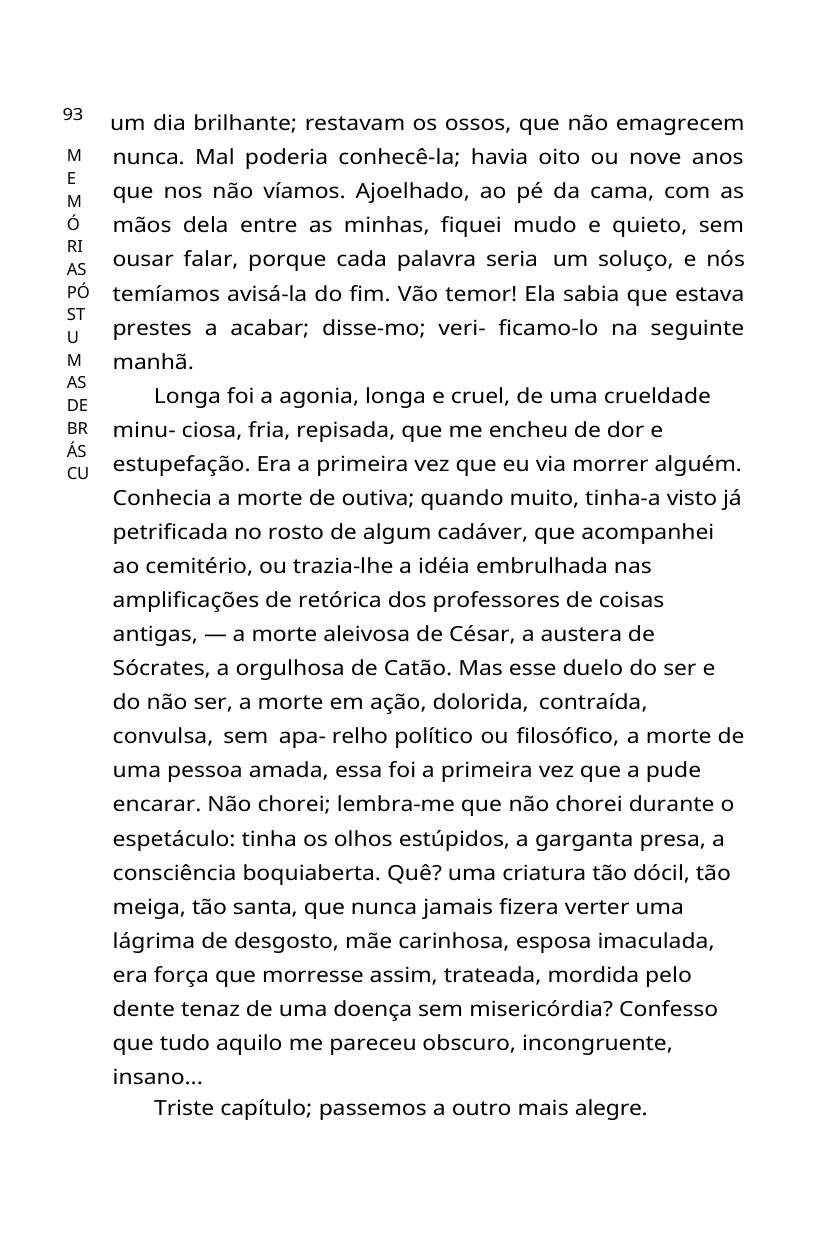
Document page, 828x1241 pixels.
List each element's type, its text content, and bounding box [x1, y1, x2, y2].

text Triste capítulo; passemos a outro mais alegre. [154, 1096, 787, 1121]
text Longa foi a agonia, longa e cruel, de uma crueldade minu- ciosa, fria, repisada, que me encheu de dor e estupefação. Era a primeira vez que eu via morrer alguém. Conhecia a morte de outiva; quando muito, tinha-a visto já petrificada no rosto de algum cadáver, que acompanhei ao cemitério, ou trazia-lhe a idéia embrulhada nas amplificações de retórica dos professores de coisas antigas, — a morte aleivosa de César, a austera de Sócrates, a orgulhosa de Catão. Mas esse duelo do ser e do não ser, a morte em ação, dolorida, contraída, convulsa, sem apa- relho político ou filosófico, a morte de uma pessoa amada, essa foi a primeira vez que a pude encarar. Não chorei; lembra-me que não chorei durante o espetáculo: tinha os olhos estúpidos, a garganta presa, a consciência boquiaberta. Quê? uma criatura tão dócil, tão meiga, tão santa, que nunca jamais fizera verter uma lágrima de desgosto, mãe carinhosa, esposa imaculada, era força que morresse assim, trateada, mordida pelo dente tenaz de uma doença sem misericórdia? Confesso que tudo aquilo me pareceu obscuro, incongruente, insano... [112, 381, 745, 1091]
text MEMÓRIAS PÓSTUMAS DE BRÁS CUBAS [67, 144, 90, 483]
text 93 um dia brilhante; restavam os ossos, que não emagrecem nunca. Mal poderia conhecê-la; havia oito ou nove anos que nos não víamos. Ajoelhado, ao pé da cama, com as mãos dela entre as minhas, fiquei mudo e quieto, sem ousar falar, porque cada palavra seria um soluço, e nós temíamos avisá-la do fim. Vão temor! Ela sabia que estava prestes a acabar; disse-mo; veri- ficamo-lo na seguinte manhã. [62, 103, 745, 483]
